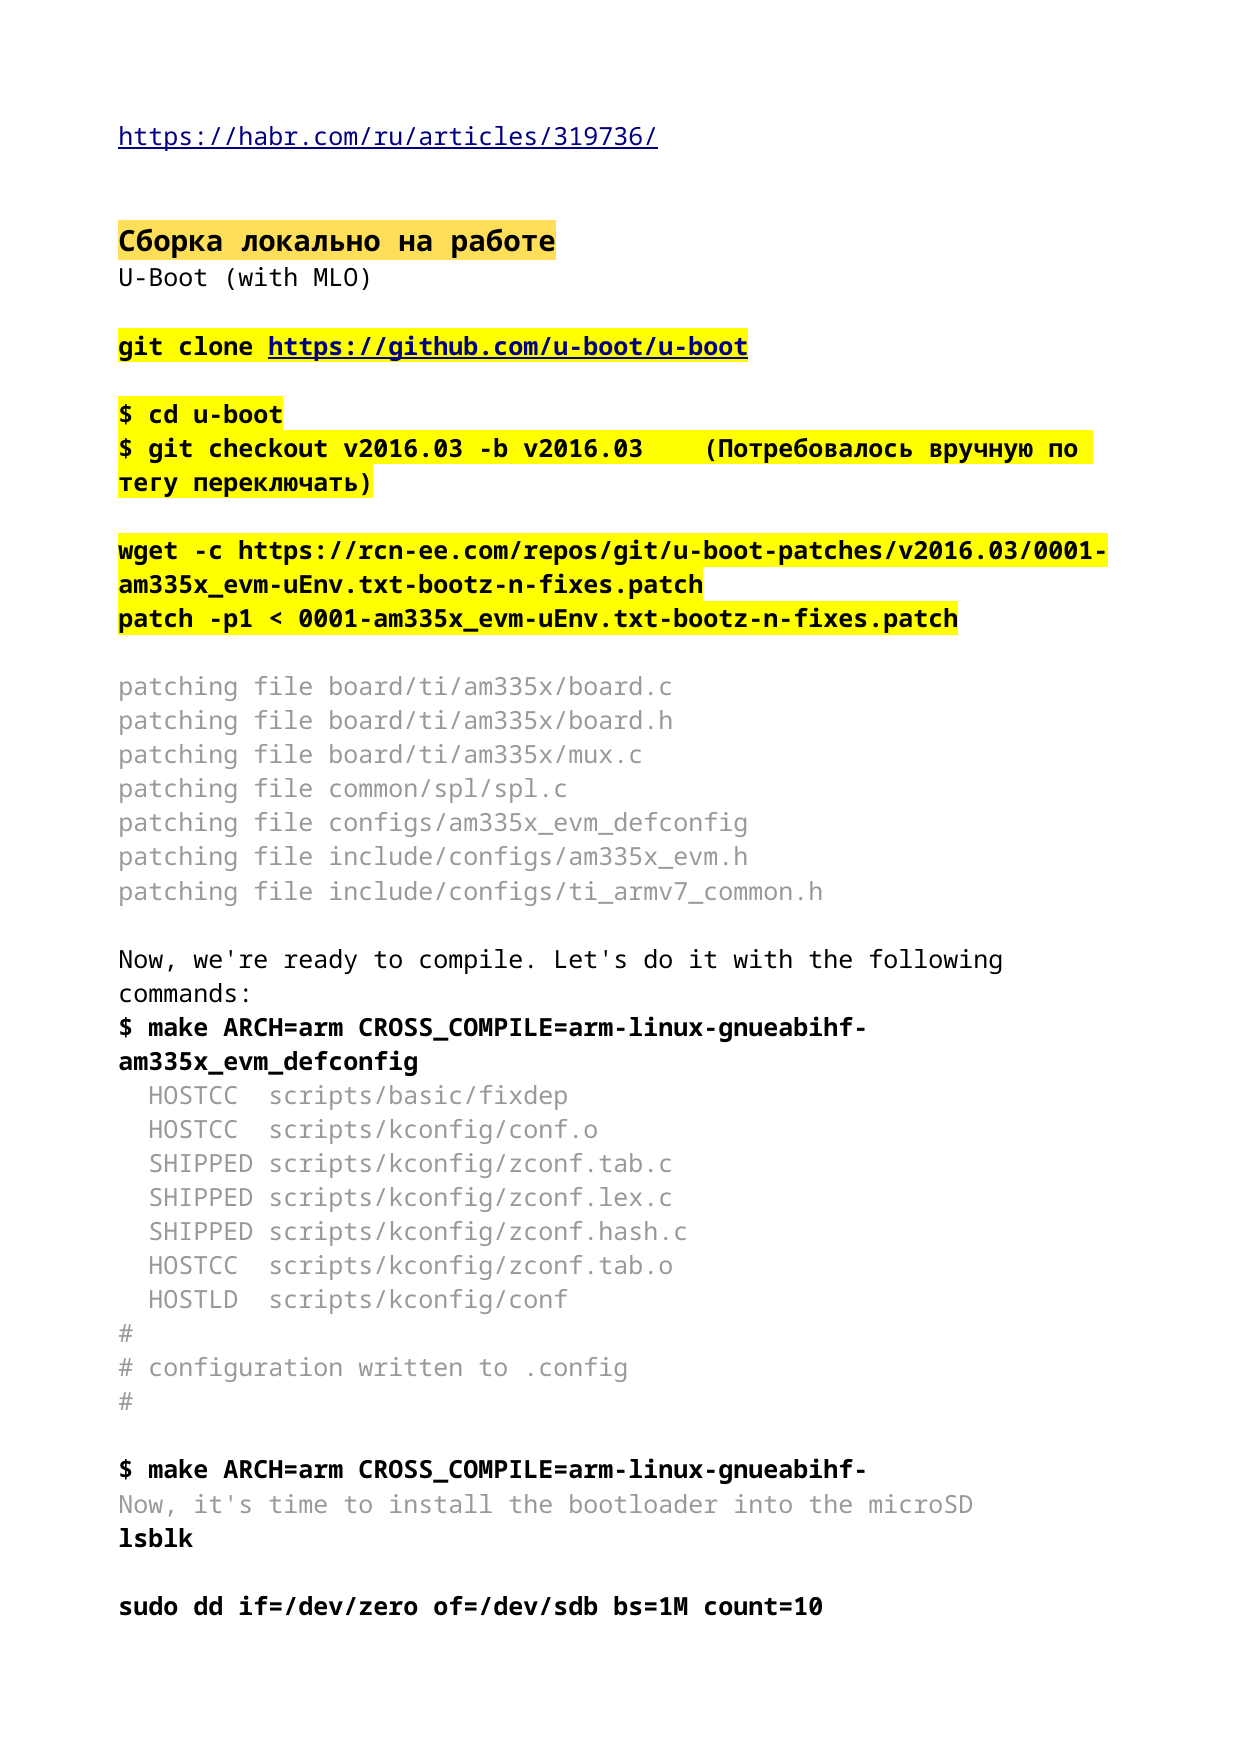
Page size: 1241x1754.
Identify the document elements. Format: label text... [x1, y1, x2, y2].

text lsblk [118, 1520, 1122, 1554]
text patching file board/ti/am335x/board.c [118, 669, 1122, 703]
text patching file board/ti/am335x/mux.c [118, 737, 1122, 771]
text Now, it's time to install the bootloader into the microSD [118, 1486, 1122, 1520]
text git clone https://github.com/u-boot/u-boot [118, 328, 1122, 362]
text # [118, 1384, 1122, 1418]
text Сборка локально на работе [118, 220, 1122, 260]
text HOSTCC scripts/kconfig/zconf.tab.o [118, 1248, 1122, 1282]
text # [118, 1316, 1122, 1350]
text SHIPPED scripts/kconfig/zconf.lex.c [118, 1180, 1122, 1214]
text HOSTLD scripts/kconfig/conf [118, 1282, 1122, 1316]
text $ make ARCH=arm CROSS_COMPILE=arm-linux-gnueabihf- am335x_evm_defconfig [118, 1009, 1122, 1077]
text patching file include/configs/ti_armv7_common.h [118, 873, 1122, 907]
text SHIPPED scripts/kconfig/zconf.tab.c [118, 1146, 1122, 1180]
text https://habr.com/ru/articles/319736/ [118, 118, 1122, 152]
text Now, we're ready to compile. Let's do it with the following commands: [118, 941, 1122, 1009]
text $ make ARCH=arm CROSS_COMPILE=arm-linux-gnueabihf- [118, 1452, 1122, 1486]
text patching file board/ti/am335x/board.h [118, 703, 1122, 737]
text SHIPPED scripts/kconfig/zconf.hash.c [118, 1214, 1122, 1248]
text patch -p1 < 0001-am335x_evm-uEnv.txt-bootz-n-fixes.patch [118, 601, 1122, 635]
text U-Boot (with MLO) [118, 260, 1122, 294]
text $ git checkout v2016.03 -b v2016.03 (Потребовалось вручную по тегу переключать) [118, 430, 1122, 498]
text wget -c https://rcn-ee.com/repos/git/u-boot-patches/v2016.03/0001-am335x_evm-uEnv.txt-bootz-n-fixes.patch [118, 532, 1122, 601]
text sudo dd if=/dev/zero of=/dev/sdb bs=1M count=10 [118, 1588, 1122, 1622]
text patching file configs/am335x_evm_defconfig [118, 805, 1122, 839]
text HOSTCC scripts/basic/fixdep [118, 1077, 1122, 1112]
text patching file include/configs/am335x_evm.h [118, 839, 1122, 873]
text # configuration written to .config [118, 1350, 1122, 1384]
text patching file common/spl/spl.c [118, 771, 1122, 805]
text $ cd u-boot [118, 396, 1122, 430]
text HOSTCC scripts/kconfig/conf.o [118, 1112, 1122, 1146]
